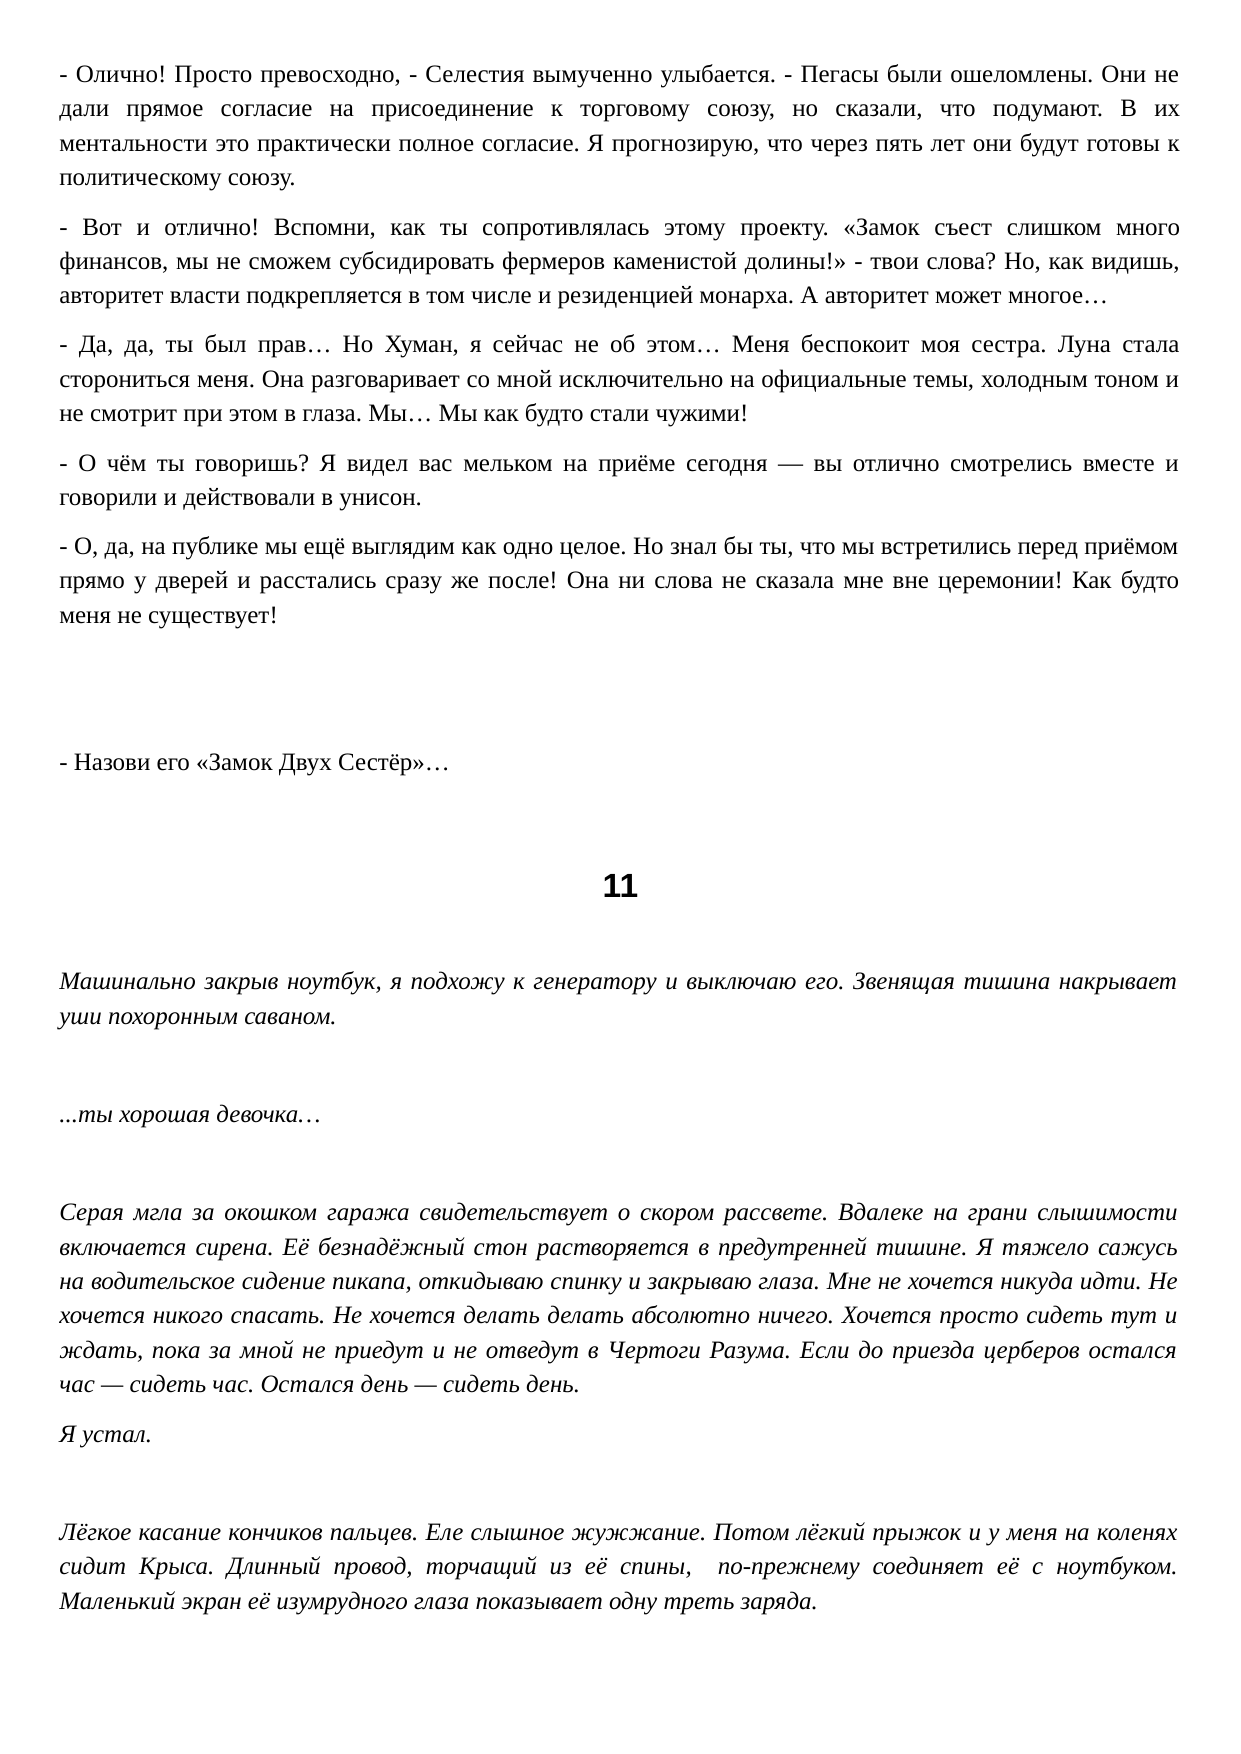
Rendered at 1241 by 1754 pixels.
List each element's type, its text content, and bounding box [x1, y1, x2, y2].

subtitle 11 [59, 866, 1181, 905]
text - Да, да, ты был прав… Но Хуман, я сейчас не об этом… Меня беспокоит моя сестра. Луна стала сторониться меня. Она разговаривает со мной исключительно на официальные темы, холодным тоном и не смотрит при этом в глаза. Мы… Мы как будто стали чужими! [59, 329, 1181, 427]
text - О чём ты говоришь? Я видел вас мельком на приёме сегодня — вы отлично смотрелись вместе и говорили и действовали в унисон. [59, 448, 1181, 511]
text - Олично! Просто превосходно, - Селестия вымученно улыбается. - Пегасы были ошеломлены. Они не дали прямое согласие на присоединение к торговому союзу, но сказали, что подумают. В их ментальности это практически полное согласие. Я прогнозирую, что через пять лет они будут готовы к политическому союзу. [59, 59, 1181, 191]
text - О, да, на публике мы ещё выглядим как одно целое. Но знал бы ты, что мы встретились перед приёмом прямо у дверей и расстались сразу же после! Она ни слова не сказала мне вне церемонии! Как будто меня не существует! [59, 531, 1181, 629]
text Машинально закрыв ноутбук, я подхожу к генератору и выключаю его. Звенящая тишина накрывает уши похоронным саваном. [59, 966, 1181, 1030]
text ...ты хорошая девочка… [59, 1099, 1181, 1128]
text Лёгкое касание кончиков пальцев. Еле слышное жужжание. Потом лёгкий прыжок и у меня на коленях сидит Крыса. Длинный провод, торчащий из её спины, по-прежнему соединяет её с ноутбуком. Маленький экран её изумрудного глаза показывает одну треть заряда. [59, 1517, 1181, 1614]
text - Вот и отлично! Вспомни, как ты сопротивлялась этому проекту. «Замок съест слишком много финансов, мы не сможем субсидировать фермеров каменистой долины!» - твои слова? Но, как видишь, авторитет власти подкрепляется в том числе и резиденцией монарха. А авторитет может многое… [59, 212, 1181, 309]
text Я устал. [59, 1419, 1181, 1447]
text Серая мгла за окошком гаража свидетельствует о скором рассвете. Вдалеке на грани слышимости включается сирена. Её безнадёжный стон растворяется в предутренней тишине. Я тяжело сажусь на водительское сидение пикапа, откидываю спинку и закрываю глаза. Мне не хочется никуда идти. Не хочется никого спасать. Не хочется делать делать абсолютно ничего. Хочется просто сидеть тут и ждать, пока за мной не приедут и не отведут в Чертоги Разума. Если до приезда церберов остался час — сидеть час. Остался день — сидеть день. [59, 1197, 1181, 1398]
text - Назови его «Замок Двух Сестёр»… [59, 747, 1181, 776]
